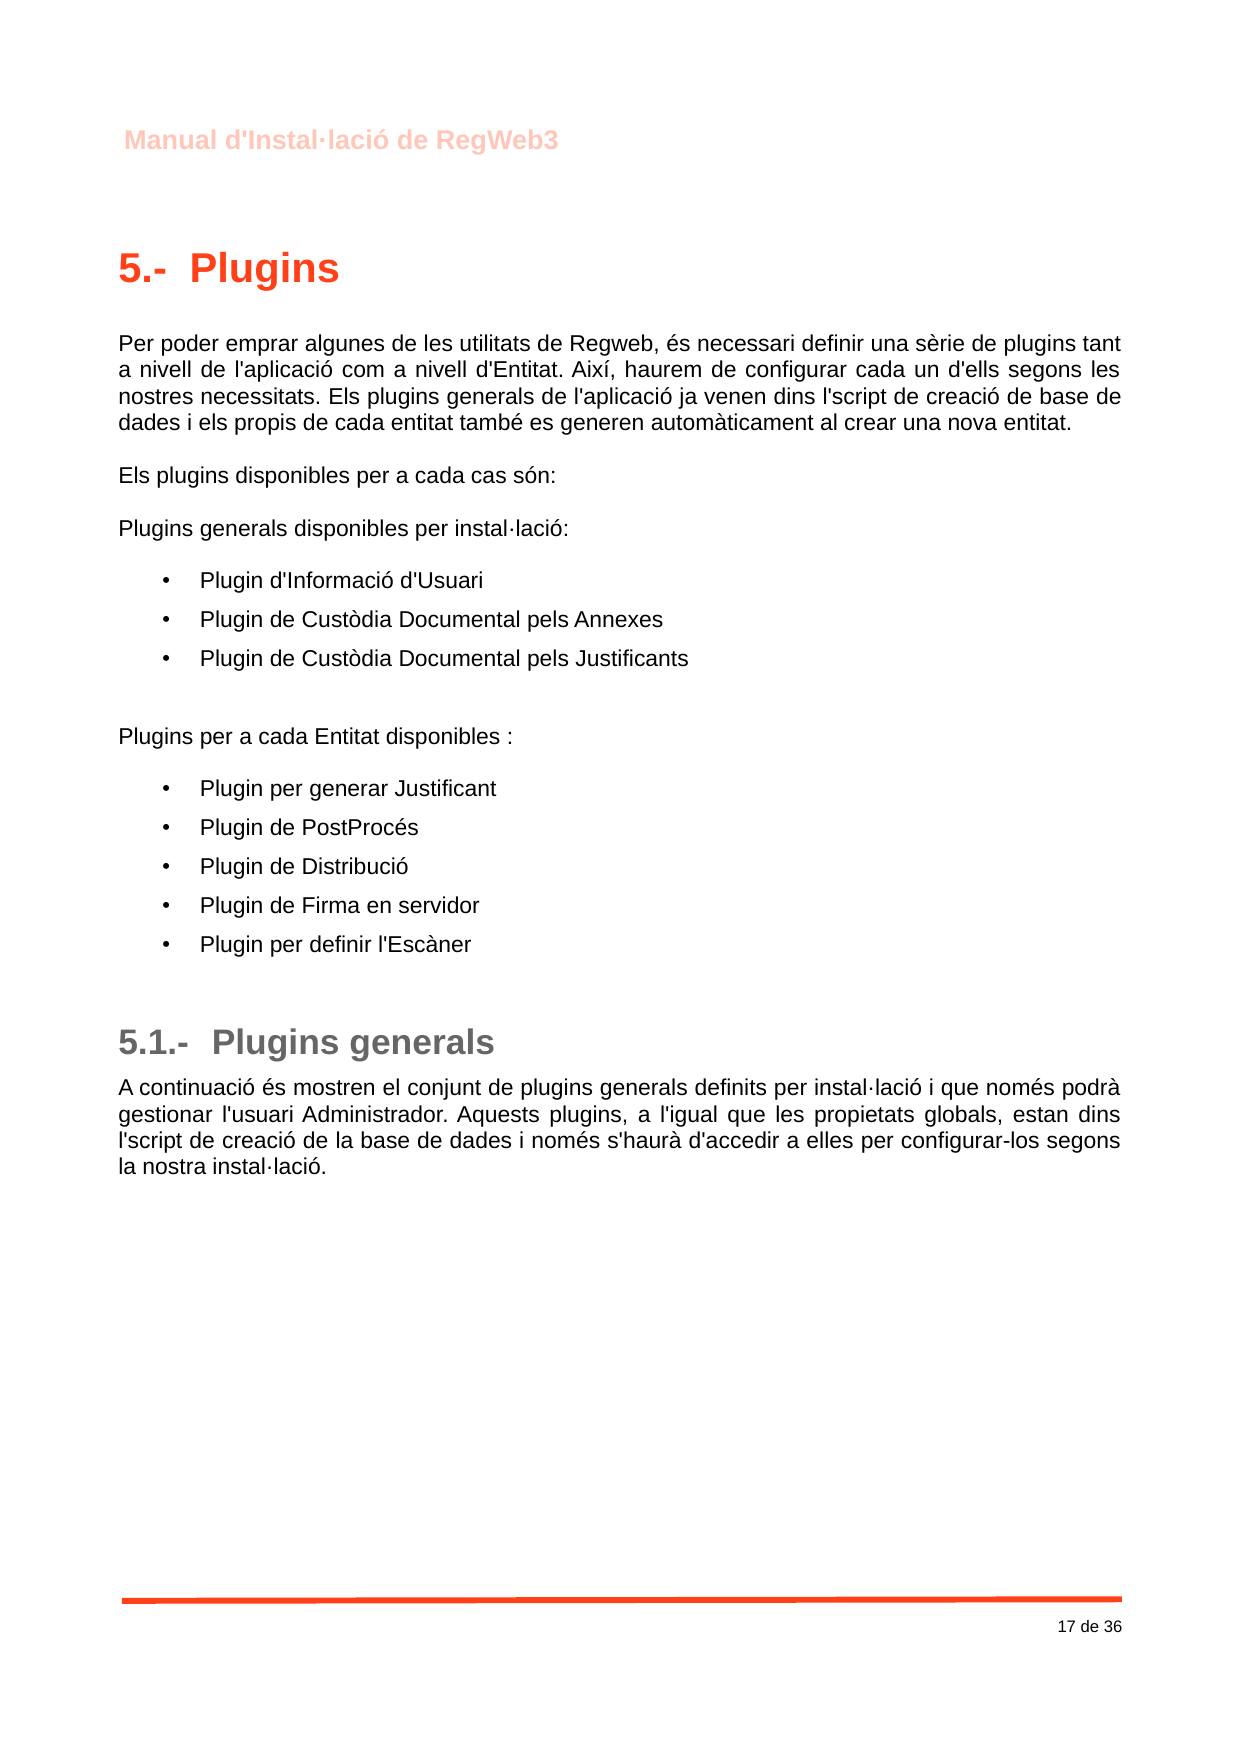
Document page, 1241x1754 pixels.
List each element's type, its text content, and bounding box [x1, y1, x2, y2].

text Plugins per a cada Entitat disponibles : [118, 723, 1122, 749]
list Plugin per definir l'Escàner [162, 931, 1122, 957]
list Plugin de PostProcés [162, 814, 1122, 841]
list Plugin de Distribució [162, 853, 1122, 879]
list Plugin de Firma en servidor [162, 892, 1122, 918]
text Els plugins disponibles per a cada cas són: [118, 462, 1122, 488]
list Plugin de Custòdia Documental pels Annexes [162, 606, 1122, 632]
list Plugin d'Informació d'Usuari [162, 567, 1122, 594]
list Plugin de Custòdia Documental pels Justificants [162, 645, 1122, 671]
subtitle Plugins generals [118, 1021, 1122, 1062]
text A continuació és mostren el conjunt de plugins generals definits per instal·lació i que només podrà gestionar l'usuari Administrador. Aquests plugins, a l'igual que les propietats globals, estan dins l'script de creació de la base de dades i només s'haurà d'accedir a elles per configurar-los segons la nostra instal·lació. [118, 1074, 1122, 1180]
text Plugins generals disponibles per instal·lació: [118, 514, 1122, 541]
list Plugin per generar Justificant [162, 775, 1122, 802]
text Per poder emprar algunes de les utilitats de Regweb, és necessari definir una sèrie de plugins tant a nivell de l'aplicació com a nivell d'Entitat. Així, haurem de configurar cada un d'ells segons les nostres necessitats. Els plugins generals de l'aplicació ja venen dins l'script de creació de base de dades i els propis de cada entitat també es generen automàticament al crear una nova entitat. [118, 330, 1122, 436]
subtitle Plugins [118, 243, 1122, 291]
